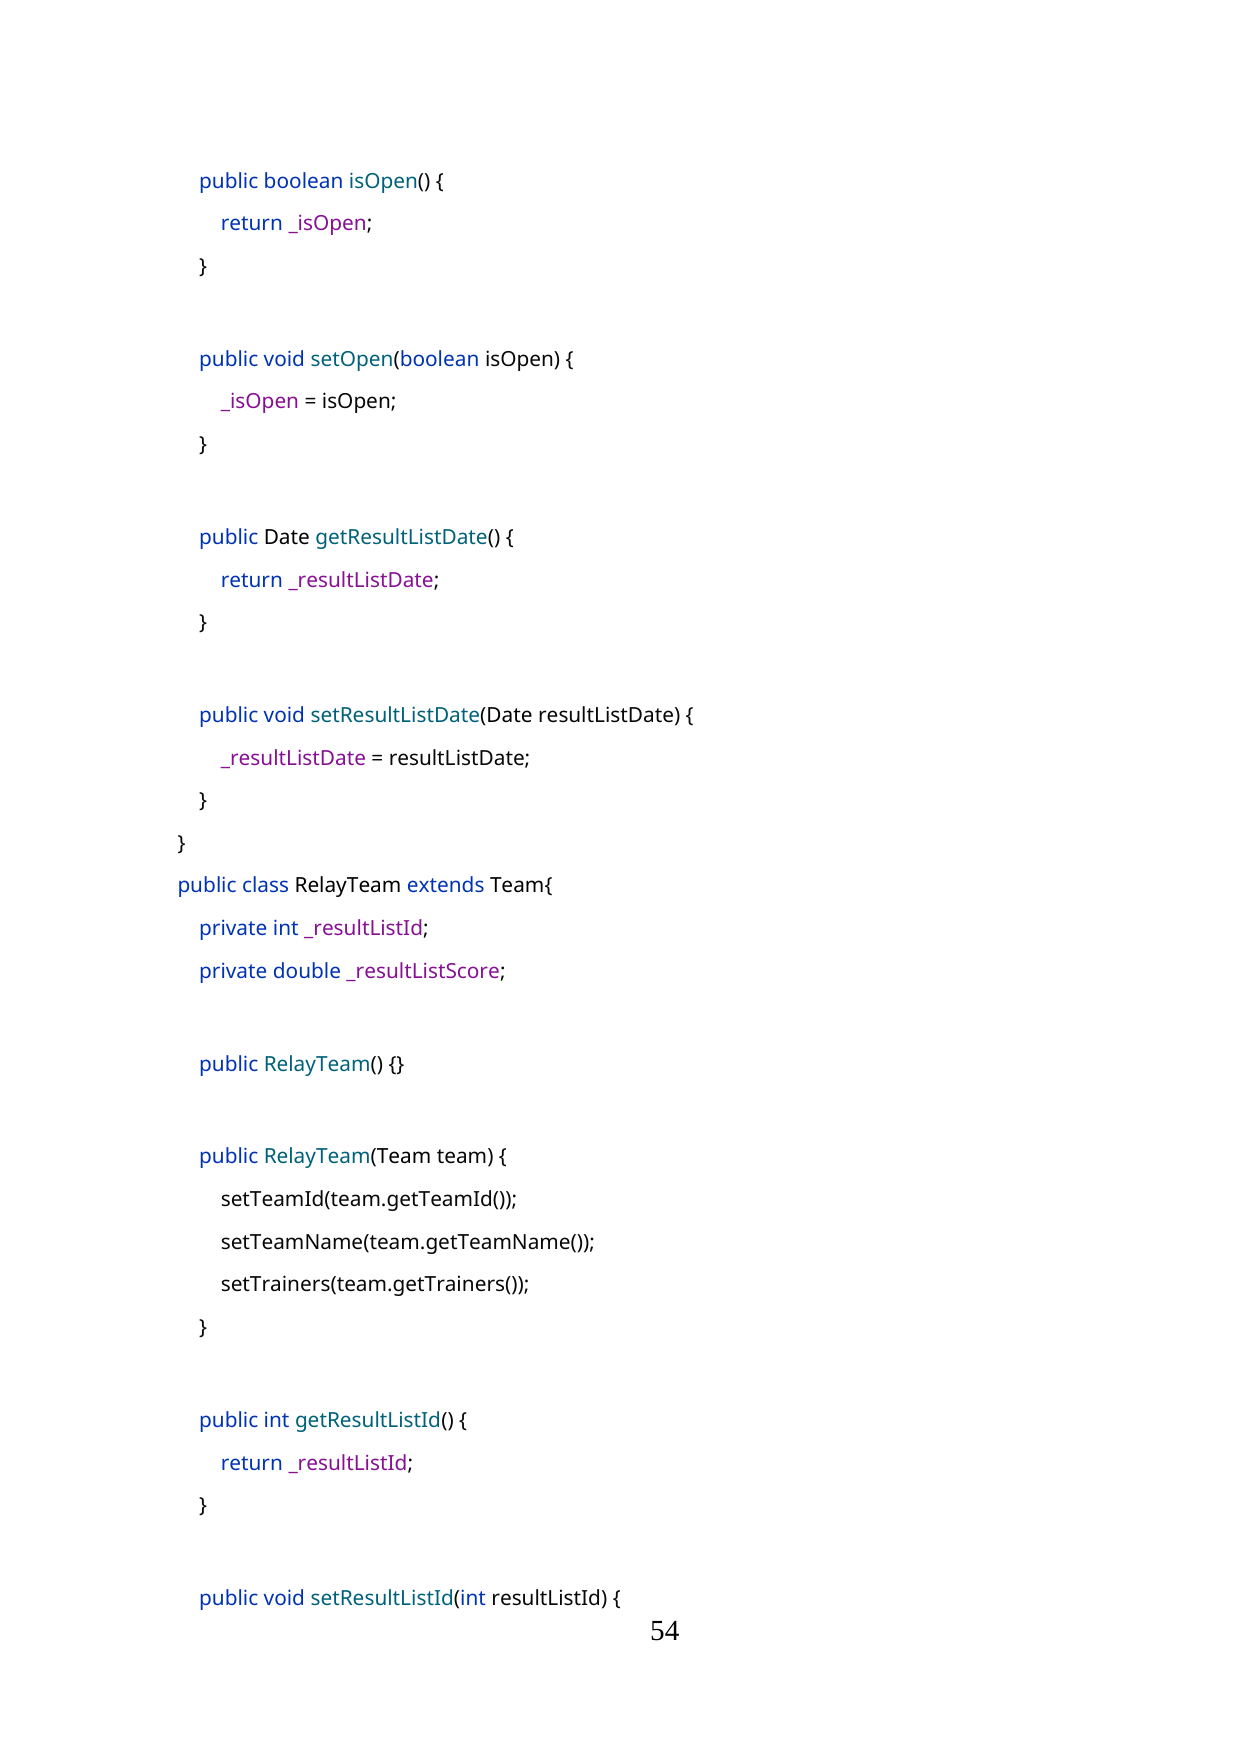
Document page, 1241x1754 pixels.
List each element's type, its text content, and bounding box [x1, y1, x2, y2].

text public class RelayTeam extends Team{ private int _resultListId; private double _resultListScore; public RelayTeam() {} public RelayTeam(Team team) { setTeamId(team.getTeamId()); setTeamName(team.getTeamName()); setTrainers(team.getTrainers()); } public int getResultListId() { return _resultListId; } public void setResultListId(int resultListId) { [177, 871, 1152, 1612]
text public boolean isOpen() { return _isOpen; } public void setOpen(boolean isOpen) { _isOpen = isOpen; } public Date getResultListDate() { return _resultListDate; } public void setResultListDate(Date resultListDate) { _resultListDate = resultListDate; } } [177, 118, 1152, 856]
